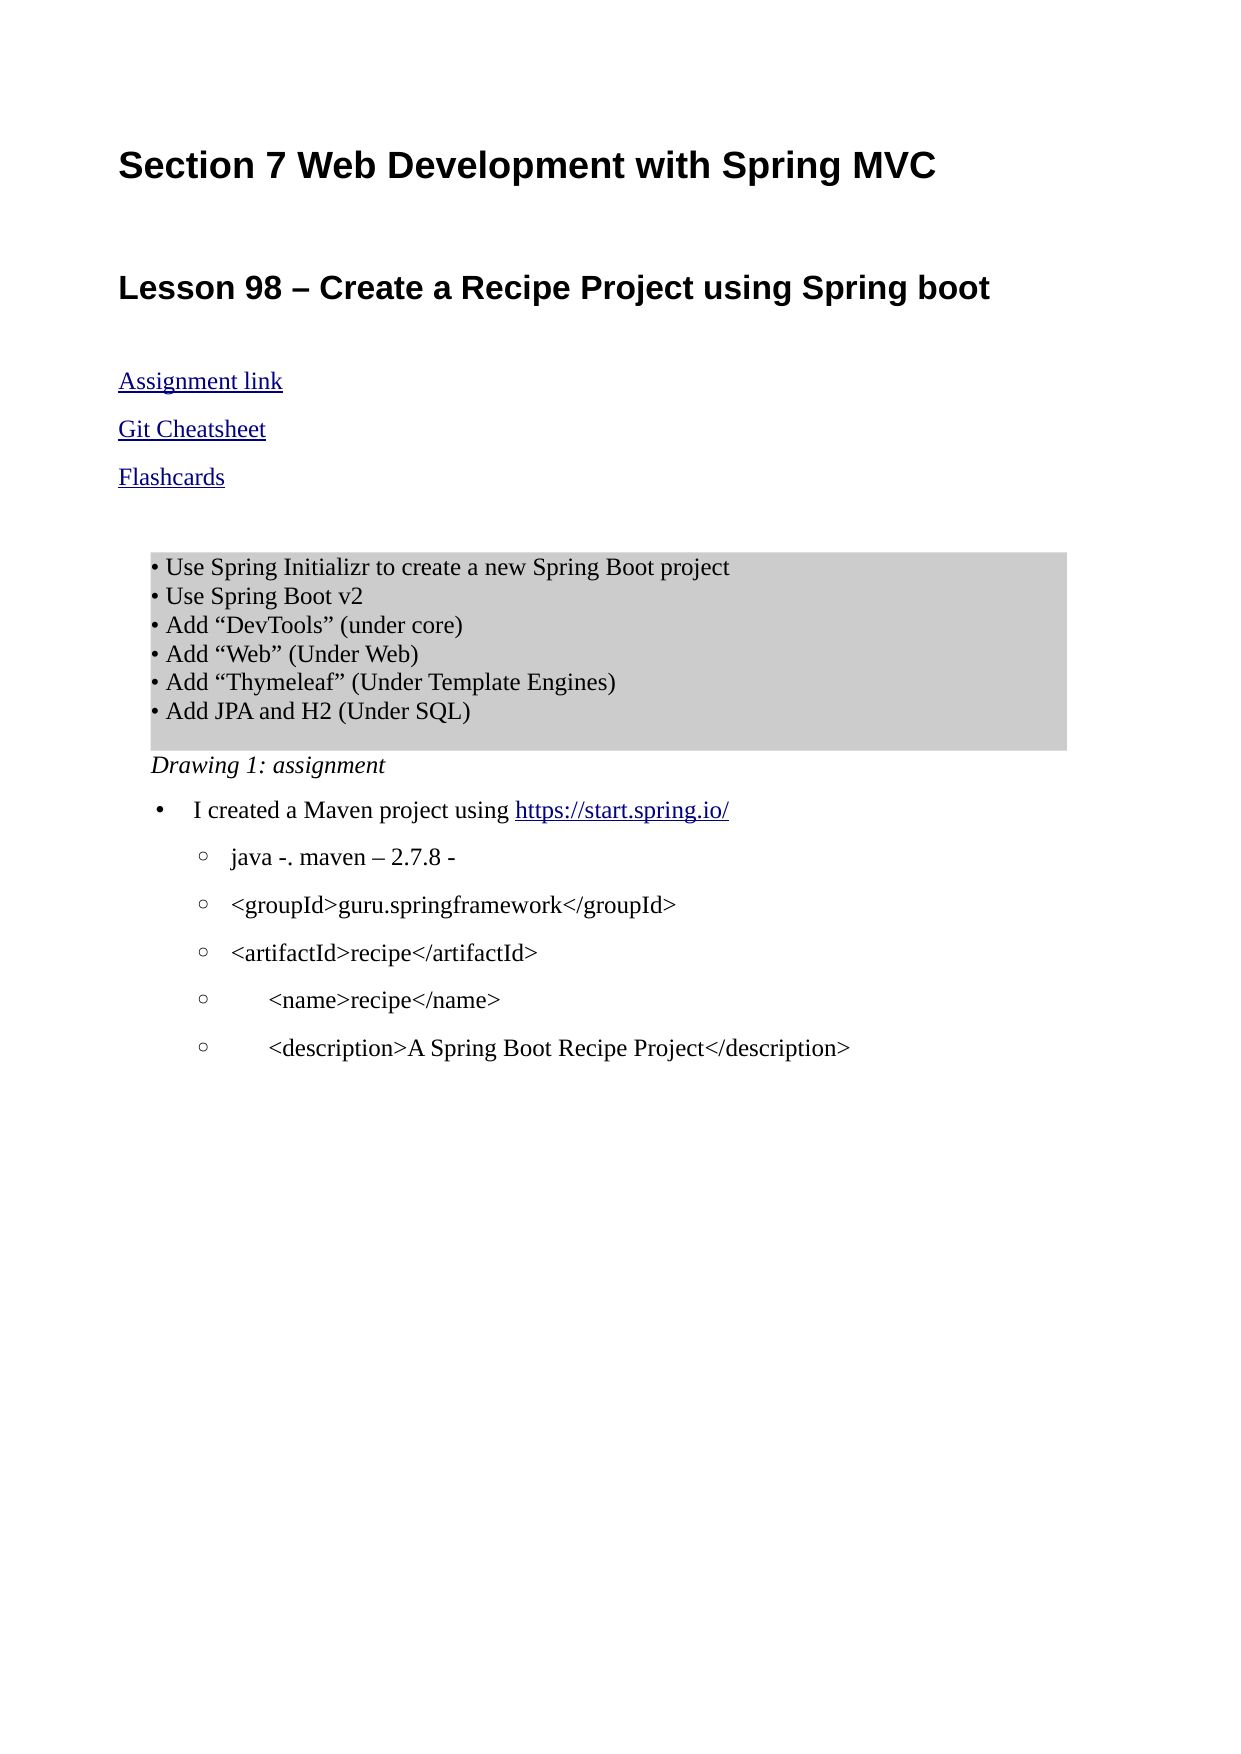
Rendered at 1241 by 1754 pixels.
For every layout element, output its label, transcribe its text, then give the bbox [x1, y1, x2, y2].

list java -. maven – 2.7.8 - [193, 842, 1122, 871]
list <groupId>guru.springframework</groupId> [193, 890, 1122, 919]
text Drawing 1: assignment [151, 751, 1067, 779]
list I created a Maven project using https://start.spring.io/ [156, 795, 1122, 824]
text Assignment link [118, 366, 1122, 395]
list <artifactId>recipe</artifactId> [193, 938, 1122, 966]
list <description>A Spring Boot Recipe Project</description> [193, 1033, 1122, 1062]
subtitle Section 7 Web Development with Spring MVC [118, 143, 1122, 187]
text Git Cheatsheet [118, 414, 1122, 443]
text Flashcards [118, 462, 1122, 490]
subtitle Lesson 98 – Create a Recipe Project using Spring boot [118, 268, 1122, 306]
list <name>recipe</name> [193, 985, 1122, 1014]
